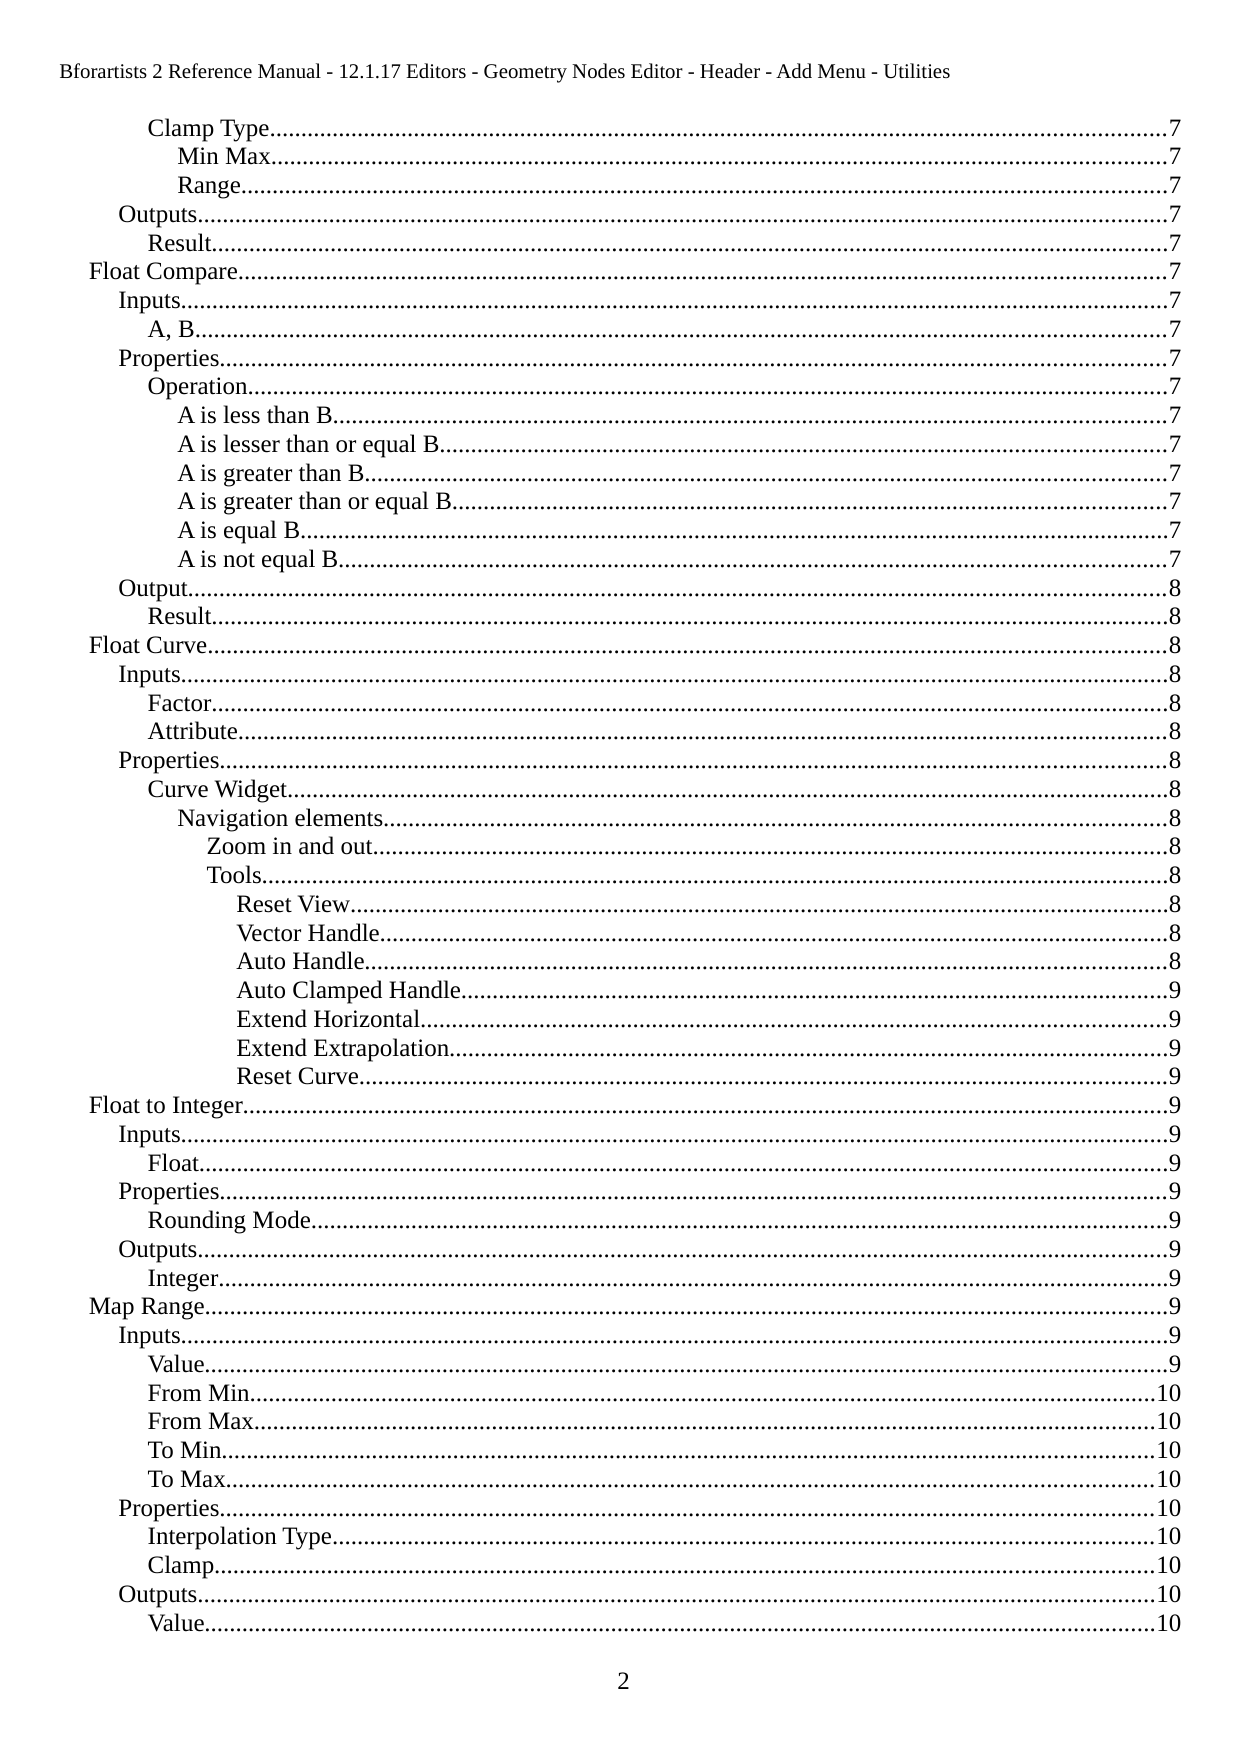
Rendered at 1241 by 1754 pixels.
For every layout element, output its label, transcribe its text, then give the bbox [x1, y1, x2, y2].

text Properties 8 [118, 745, 1181, 774]
text Tools 8 [206, 860, 1181, 889]
text Float 9 [147, 1148, 1181, 1176]
text From Max 10 [147, 1406, 1181, 1435]
text Inputs 9 [118, 1119, 1181, 1148]
text Rounding Mode 9 [147, 1205, 1181, 1234]
text A is greater than B 7 [177, 458, 1181, 486]
text Clamp 10 [147, 1550, 1181, 1579]
text Properties 7 [118, 343, 1181, 371]
text Result 8 [147, 601, 1181, 630]
text Float to Integer 9 [88, 1090, 1181, 1119]
text Min Max 7 [177, 141, 1181, 170]
text Clamp Type 7 [147, 113, 1181, 141]
text A, B 7 [147, 314, 1181, 343]
text Float Compare 7 [88, 256, 1181, 285]
text Outputs 9 [118, 1234, 1181, 1263]
text Result 7 [147, 228, 1181, 256]
text Attribute 8 [147, 716, 1181, 745]
text From Min 10 [147, 1378, 1181, 1406]
text Inputs 9 [118, 1320, 1181, 1349]
text Properties 10 [118, 1493, 1181, 1521]
text A is less than B 7 [177, 400, 1181, 429]
text Float Curve 8 [88, 630, 1181, 659]
text Extend Extrapolation 9 [236, 1033, 1181, 1061]
text To Min 10 [147, 1435, 1181, 1464]
text Vector Handle 8 [236, 918, 1181, 946]
text Integer 9 [147, 1263, 1181, 1291]
text Auto Clamped Handle 9 [236, 975, 1181, 1004]
text Reset View 8 [236, 889, 1181, 918]
text A is equal B 7 [177, 515, 1181, 544]
text Map Range 9 [88, 1291, 1181, 1320]
text Properties 9 [118, 1176, 1181, 1205]
text Inputs 7 [118, 285, 1181, 314]
text Value 10 [147, 1608, 1181, 1636]
text A is lesser than or equal B 7 [177, 429, 1181, 458]
text Inputs 8 [118, 659, 1181, 688]
text Zoom in and out 8 [206, 831, 1181, 860]
text To Max 10 [147, 1464, 1181, 1493]
text Range 7 [177, 170, 1181, 199]
text Navigation elements 8 [177, 803, 1181, 831]
text Interpolation Type 10 [147, 1521, 1181, 1550]
text Factor 8 [147, 688, 1181, 716]
text Curve Widget 8 [147, 774, 1181, 803]
text Outputs 10 [118, 1579, 1181, 1608]
text Reset Curve 9 [236, 1061, 1181, 1090]
text Output 8 [118, 573, 1181, 601]
text Outputs 7 [118, 199, 1181, 228]
text Value 9 [147, 1349, 1181, 1378]
text Operation 7 [147, 371, 1181, 400]
text Extend Horizontal 9 [236, 1004, 1181, 1033]
text Auto Handle 8 [236, 946, 1181, 975]
text A is not equal B 7 [177, 544, 1181, 573]
text A is greater than or equal B 7 [177, 486, 1181, 515]
